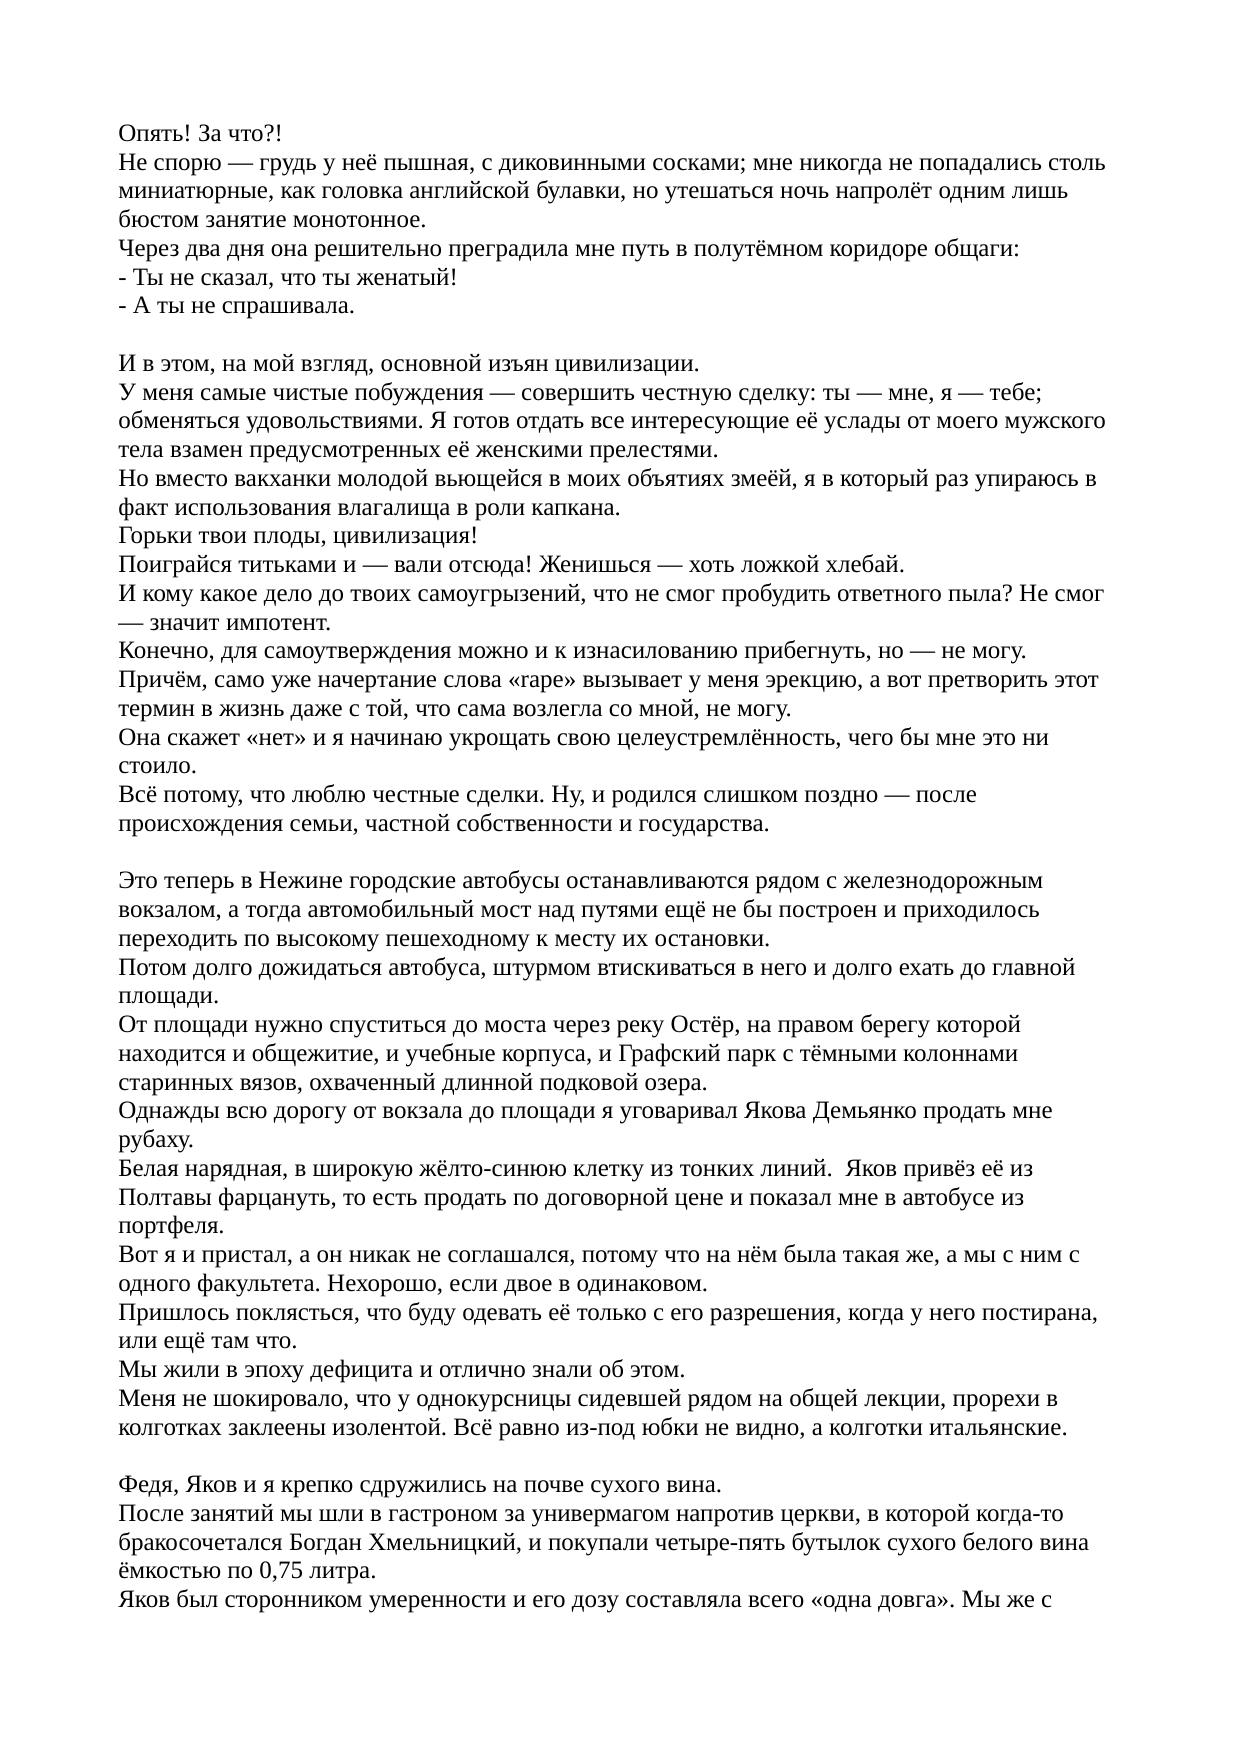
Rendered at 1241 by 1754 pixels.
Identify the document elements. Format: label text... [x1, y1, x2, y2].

text Горьки твои плоды, цивилизация! [118, 521, 1122, 549]
text После занятий мы шли в гастроном за универмагом напротив церкви, в которой когда-то бракосочетался Богдан Хмельницкий, и покупали четыре-пять бутылок сухого белого вина ёмкостью по 0,75 литра. [118, 1498, 1122, 1584]
text Не спорю — грудь у неё пышная, с диковинными сосками; мне никогда не попадались столь миниатюрные, как головка английской булавки, но утешаться ночь напролёт одним лишь бюстом занятие монотонное. [118, 147, 1122, 233]
text Через два дня она решительно преградила мне путь в полутёмном коридоре общаги: [118, 233, 1122, 262]
text И кому какое дело до твоих самоугрызений, что не смог пробудить ответного пыла? Не смог — значит импотент. [118, 578, 1122, 636]
text Потом долго дожидаться автобуса, штурмом втискиваться в него и долго ехать до главной площади. [118, 952, 1122, 1009]
text Конечно, для самоутверждения можно и к изнасилованию прибегнуть, но — не могу. Причём, само уже начертание слова «rape» вызывает у меня эрекцию, а вот претворить этот термин в жизнь даже с той, что сама возлегла со мной, не могу. [118, 636, 1122, 722]
text Яков был сторонником умеренности и его дозу составляла всего «одна довга». Мы же с [118, 1584, 1122, 1613]
text - А ты не спрашивала. [118, 291, 1122, 319]
text Пришлось поклясться, что буду одевать её только с его разрешения, когда у него постирана, или ещё там что. [118, 1297, 1122, 1354]
text Но вместо вакханки молодой вьющейся в моих объятиях змеёй, я в который раз упираюсь в факт использования влагалища в роли капкана. [118, 463, 1122, 521]
text Вот я и пристал, а он никак не соглашался, потому что на нём была такая же, а мы с ним с одного факультета. Нехорошо, если двое в одинаковом. [118, 1239, 1122, 1297]
text Федя, Яков и я крепко сдружились на почве сухого вина. [118, 1469, 1122, 1498]
text Однажды всю дорогу от вокзала до площади я уговаривал Якова Демьянко продать мне рубаху. [118, 1096, 1122, 1153]
text Меня не шокировало, что у однокурсницы сидевшей рядом на общей лекции, прорехи в колготках заклеены изолентой. Всё равно из-под юбки не видно, а колготки итальянские. [118, 1383, 1122, 1441]
text Поиграйся титьками и — вали отсюда! Женишься — хоть ложкой хлебай. [118, 549, 1122, 578]
text Это теперь в Нежине городские автобусы останавливаются рядом с железнодорожным вокзалом, а тогда автомобильный мост над путями ещё не бы построен и приходилось переходить по высокому пешеходному к месту их остановки. [118, 866, 1122, 952]
text От площади нужно спуститься до моста через реку Остёр, на правом берегу которой находится и общежитие, и учебные корпуса, и Графский парк с тёмными колоннами старинных вязов, охваченный длинной подковой озера. [118, 1009, 1122, 1096]
text Опять! За что?! [118, 118, 1122, 147]
text Всё потому, что люблю честные сделки. Ну, и родился слишком поздно — после происхождения семьи, частной собственности и государства. [118, 779, 1122, 837]
text Она скажет «нет» и я начинаю укрощать свою целеустремлённость, чего бы мне это ни стоило. [118, 722, 1122, 779]
text Белая нарядная, в широкую жёлто-синюю клетку из тонких линий. Яков привёз её из Полтавы фарцануть, то есть продать по договорной цене и показал мне в автобусе из портфеля. [118, 1153, 1122, 1239]
text - Ты не сказал, что ты женатый! [118, 262, 1122, 291]
text И в этом, на мой взгляд, основной изъян цивилизации. [118, 348, 1122, 377]
text Мы жили в эпоху дефицита и отлично знали об этом. [118, 1354, 1122, 1383]
text У меня самые чистые побуждения — совершить честную сделку: ты — мне, я — тебе; обменяться удовольствиями. Я готов отдать все интересующие её услады от моего мужского тела взамен предусмотренных её женскими прелестями. [118, 377, 1122, 463]
